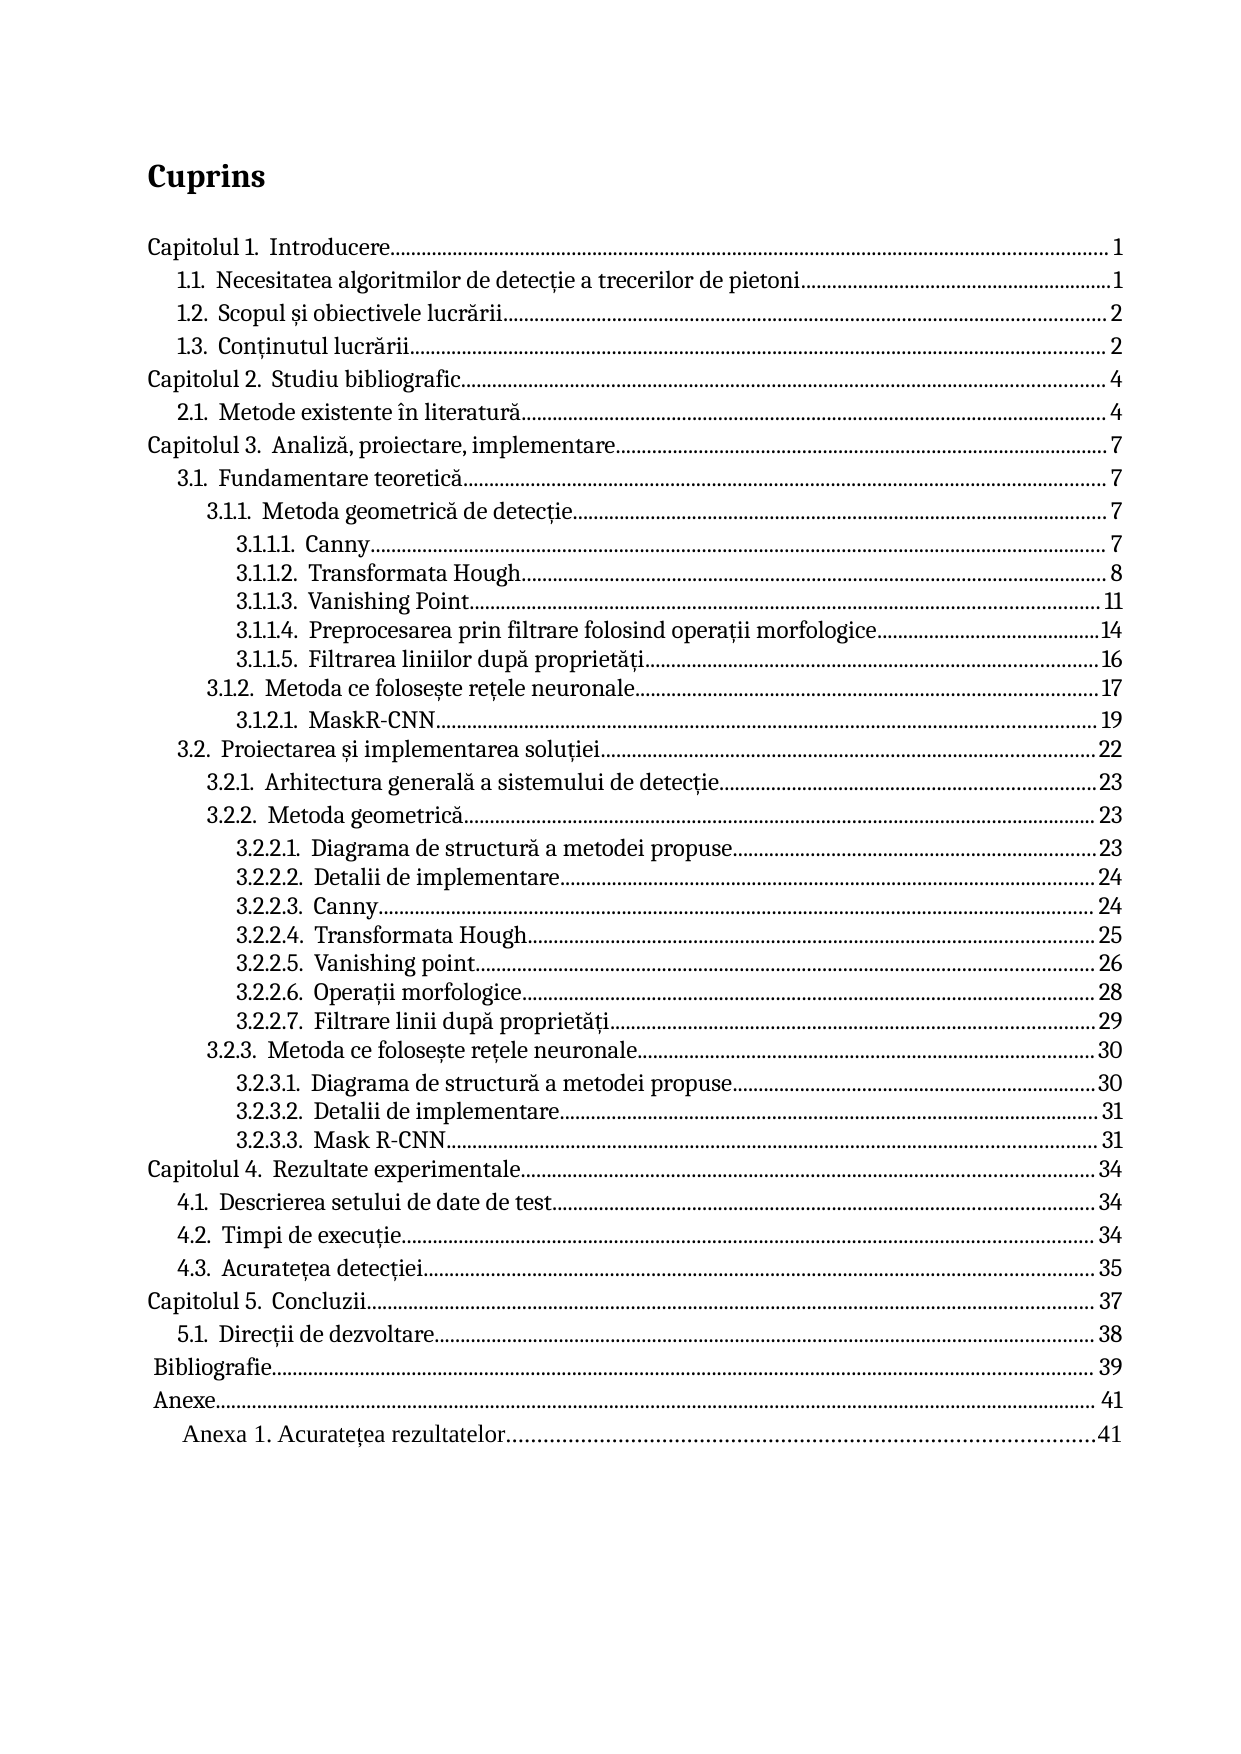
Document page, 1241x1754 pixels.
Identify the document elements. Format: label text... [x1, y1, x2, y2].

text Anexa 1. Acuratețea rezultatelor 41 [177, 1419, 1122, 1448]
text 3.2.2.2. Detalii de implementare 24 [236, 863, 1122, 892]
text 3.2.2.4. Transformata Hough 25 [236, 921, 1122, 949]
subtitle Cuprins [148, 157, 1122, 195]
text 5.1. Direcții de dezvoltare 38 [177, 1320, 1122, 1349]
text 3.1.2. Metoda ce folosește rețele neuronale 17 [207, 673, 1122, 702]
text Capitolul 1. Introducere 1 [148, 232, 1122, 261]
text 4.1. Descrierea setului de date de test 34 [177, 1188, 1122, 1217]
text 3.2.2.5. Vanishing point 26 [236, 949, 1122, 978]
text 3.2.3.3. Mask R-CNN 31 [236, 1126, 1122, 1155]
text 3.1.1.5. Filtrarea liniilor după proprietăți 16 [236, 645, 1122, 673]
text 3.2.3.1. Diagrama de structură a metodei propuse 30 [236, 1068, 1122, 1097]
text Capitolul 5. Concluzii 37 [148, 1287, 1122, 1316]
text Bibliografie 39 [148, 1353, 1122, 1382]
text Anexe. 41 [148, 1386, 1122, 1415]
text 3.1.1.1. Canny 7 [236, 530, 1122, 558]
text 4.3. Acuratețea detecției 35 [177, 1254, 1122, 1283]
text 3.1. Fundamentare teoretică 7 [177, 464, 1122, 492]
text Capitolul 2. Studiu bibliografic 4 [148, 364, 1122, 393]
text Capitolul 4. Rezultate experimentale 34 [148, 1155, 1122, 1183]
text 3.1.1.3. Vanishing Point 11 [236, 587, 1122, 616]
text 3.2.2.1. Diagrama de structură a metodei propuse 23 [236, 834, 1122, 863]
text 3.2. Proiectarea și implementarea soluției 22 [177, 735, 1122, 764]
text 3.2.2. Metoda geometrică 23 [207, 801, 1122, 830]
text 3.2.3.2. Detalii de implementare 31 [236, 1097, 1122, 1126]
text 3.1.1.2. Transformata Hough 8 [236, 558, 1122, 587]
text 4.2. Timpi de execuție 34 [177, 1221, 1122, 1249]
text 3.2.2.7. Filtrare linii după proprietăți 29 [236, 1007, 1122, 1036]
text 3.2.2.3. Canny 24 [236, 892, 1122, 921]
text 3.2.1. Arhitectura generală a sistemului de detecție 23 [207, 768, 1122, 797]
text 1.1. Necesitatea algoritmilor de detecție a trecerilor de pietoni 1 [177, 266, 1122, 294]
text 3.2.2.6. Operații morfologice 28 [236, 978, 1122, 1007]
text 2.1. Metode existente în literatură 4 [177, 398, 1122, 426]
text 3.2.3. Metoda ce folosește rețele neuronale 30 [207, 1036, 1122, 1064]
text Capitolul 3. Analiză, proiectare, implementare 7 [148, 431, 1122, 459]
text 1.2. Scopul și obiectivele lucrării 2 [177, 298, 1122, 327]
text 3.1.1.4. Preprocesarea prin filtrare folosind operații morfologice 14 [236, 616, 1122, 645]
text 1.3. Conținutul lucrării 2 [177, 332, 1122, 360]
text 3.1.2.1. MaskR-CNN 19 [236, 706, 1122, 735]
text 3.1.1. Metoda geometrică de detecție 7 [207, 497, 1122, 525]
